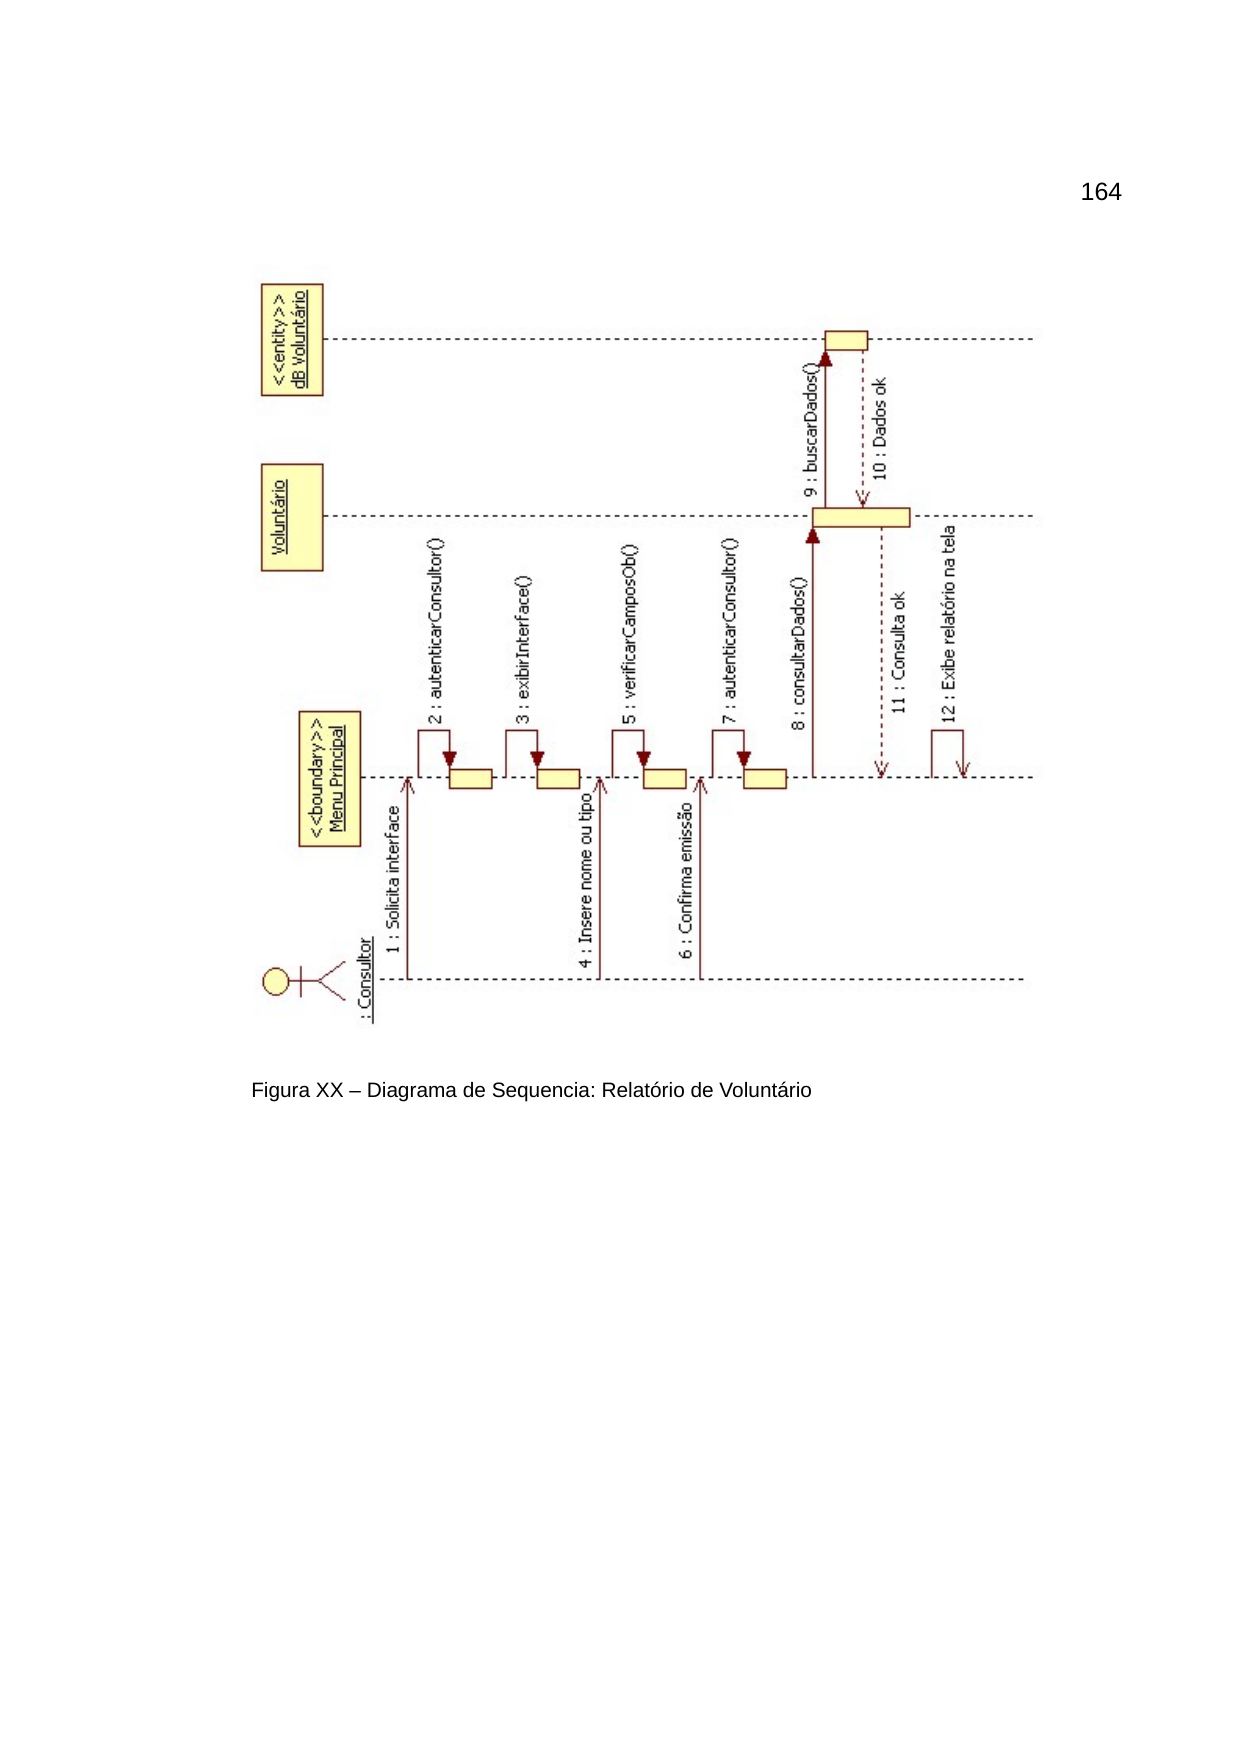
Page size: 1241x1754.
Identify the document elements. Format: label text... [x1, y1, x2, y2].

text Figura XX – Diagrama de Sequencia: Relatório de Voluntário [177, 1079, 1122, 1102]
picture [230, 265, 1069, 1079]
